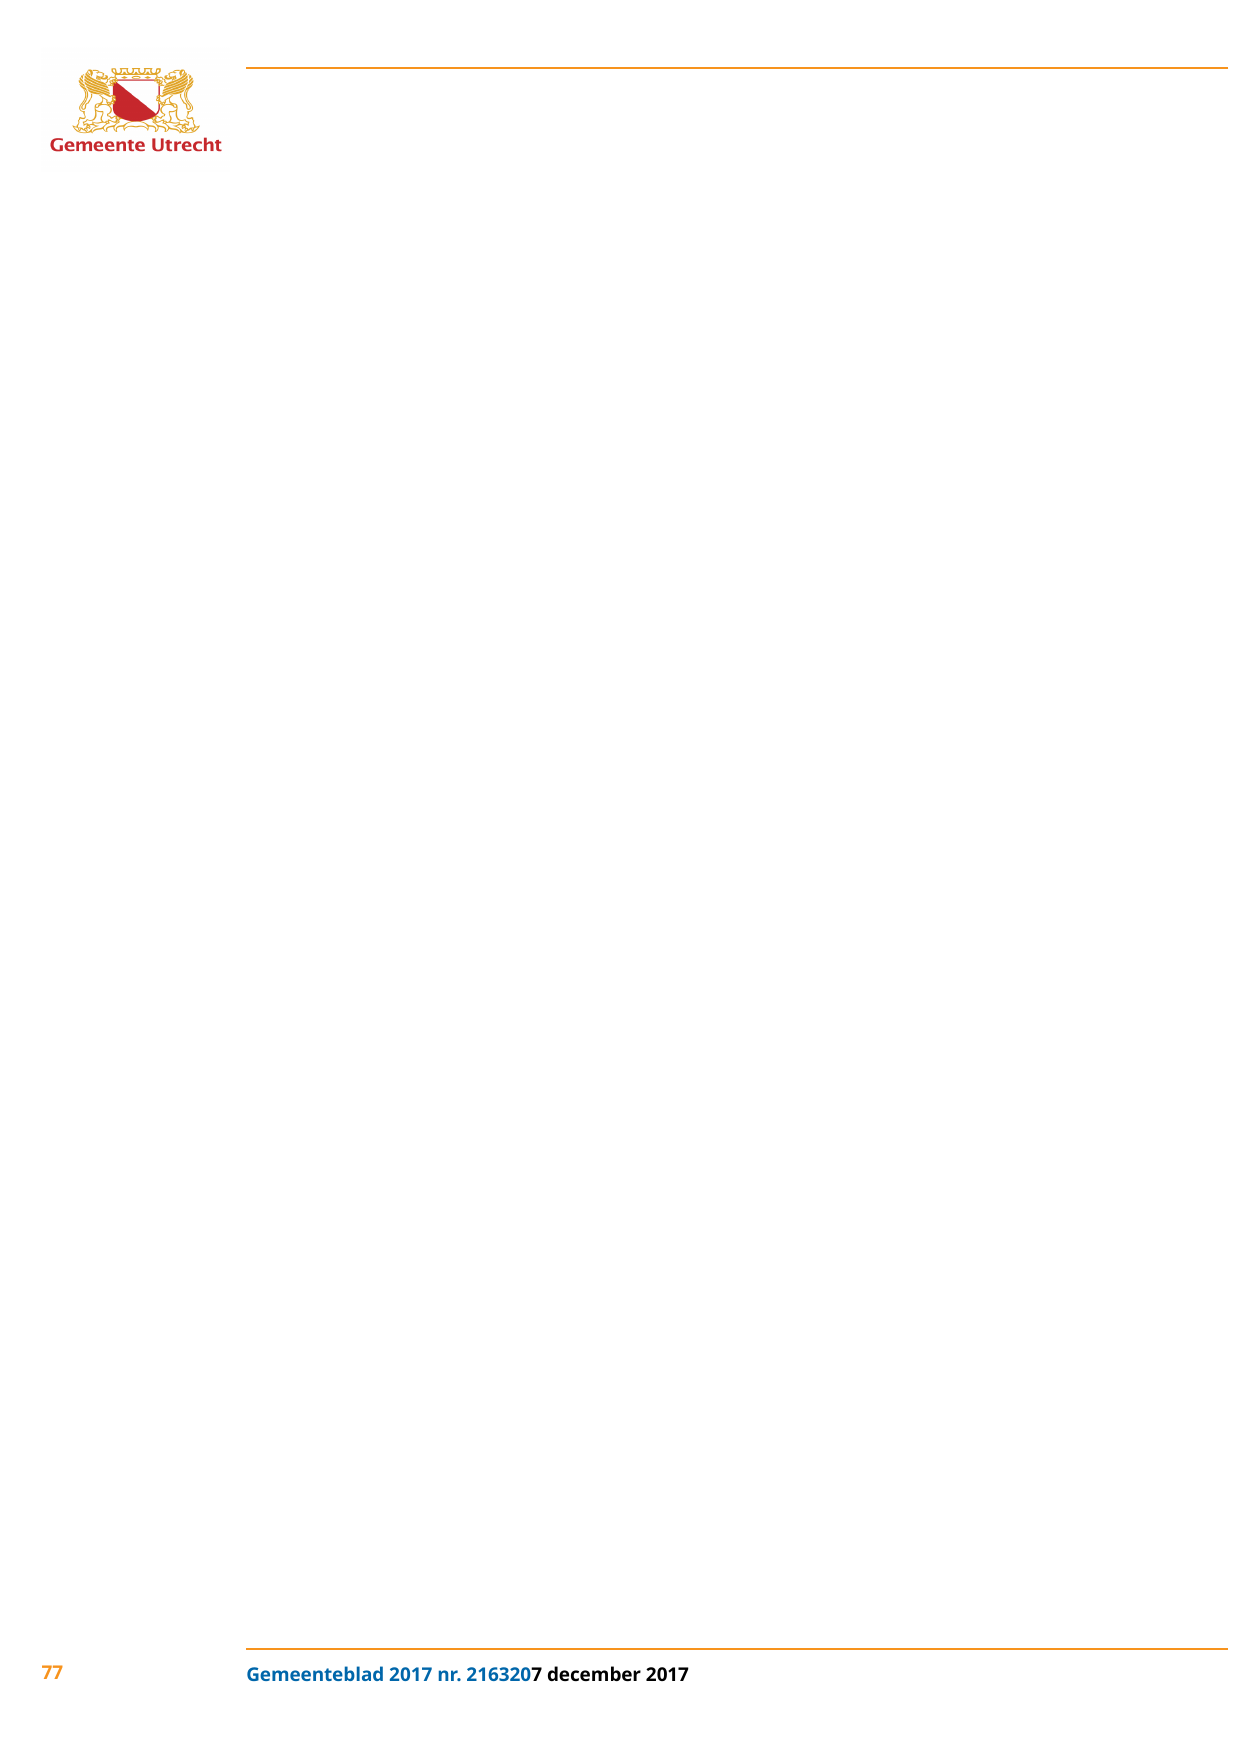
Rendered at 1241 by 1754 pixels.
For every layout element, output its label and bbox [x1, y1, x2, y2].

picture [41, 47, 231, 172]
